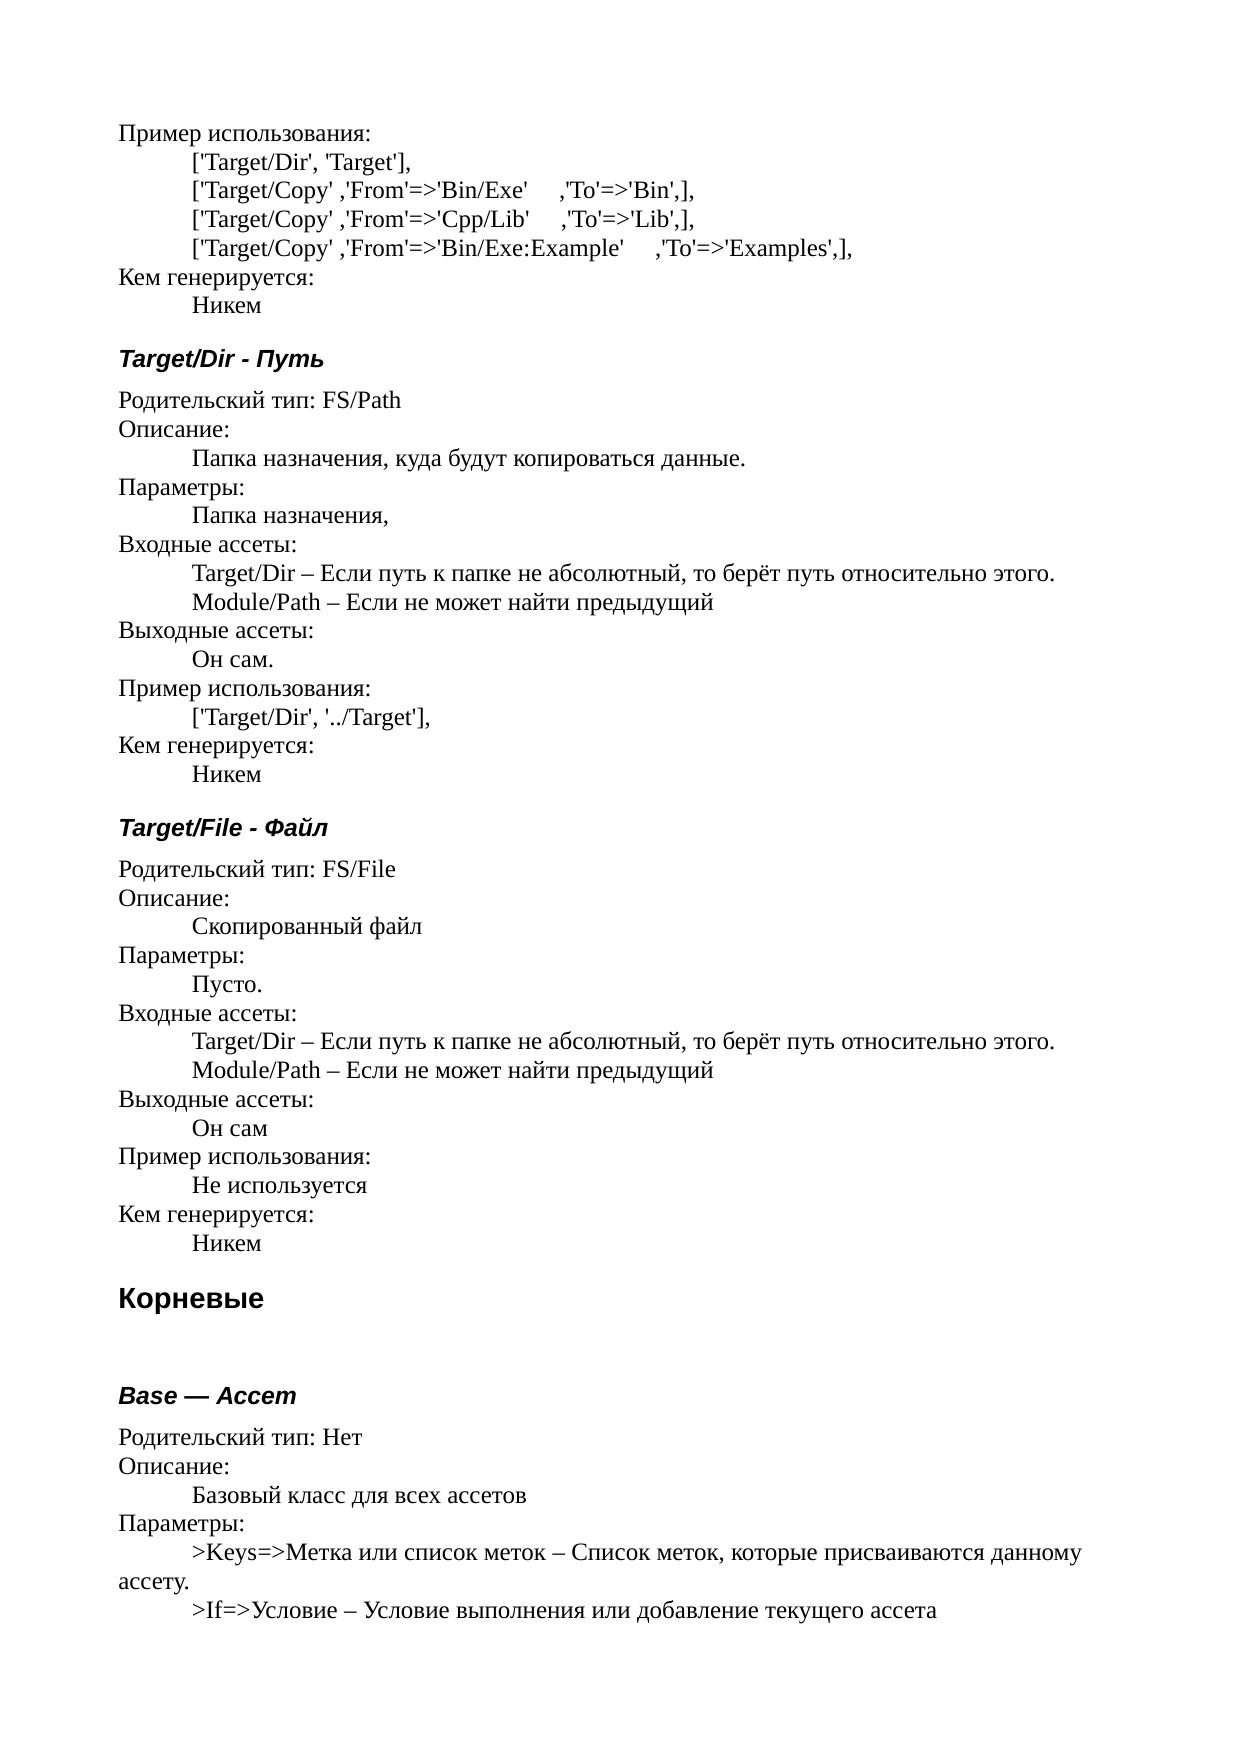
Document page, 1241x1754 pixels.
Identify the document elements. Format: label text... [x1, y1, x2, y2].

text ['Target/Copy' ,'From'=>'Bin/Exe' ,'To'=>'Bin',], [118, 176, 1122, 204]
text Родительский тип: FS/Path [118, 385, 1122, 414]
text Выходные ассеты: [118, 615, 1122, 644]
text Родительский тип: Нет [118, 1422, 1122, 1451]
text Module/Path – Если не может найти предыдущий [118, 587, 1122, 615]
text Скопированный файл [118, 911, 1122, 940]
text >Keys=>Метка или список меток – Список меток, которые присваиваются данному ассету. [118, 1537, 1122, 1595]
text Никем [118, 1228, 1122, 1256]
subtitle Target/Dir - Путь [118, 344, 1122, 373]
subtitle Target/File - Файл [118, 813, 1122, 841]
text Никем [118, 759, 1122, 788]
text ['Target/Dir', 'Target'], [118, 147, 1122, 176]
text Target/Dir – Если путь к папке не абсолютный, то берёт путь относительно этого. [118, 558, 1122, 587]
text Описание: [118, 414, 1122, 443]
text Описание: [118, 883, 1122, 911]
text >If=>Условие – Условие выполнения или добавление текущего ассета [118, 1595, 1122, 1623]
text Кем генерируется: [118, 1199, 1122, 1228]
text Базовый класс для всех ассетов [118, 1480, 1122, 1508]
text ['Target/Dir', '../Target'], [118, 702, 1122, 730]
text Пример использования: [118, 1141, 1122, 1170]
text Module/Path – Если не может найти предыдущий [118, 1055, 1122, 1084]
text Пример использования: [118, 673, 1122, 702]
text Родительский тип: FS/File [118, 854, 1122, 883]
text Папка назначения, куда будут копироваться данные. [118, 443, 1122, 472]
text Он сам [118, 1113, 1122, 1141]
text Пусто. [118, 969, 1122, 998]
text Кем генерируется: [118, 730, 1122, 759]
text Не используется [118, 1170, 1122, 1199]
text Параметры: [118, 472, 1122, 500]
text Кем генерируется: [118, 262, 1122, 291]
text Папка назначения, [118, 500, 1122, 529]
text Он сам. [118, 644, 1122, 673]
text ['Target/Copy' ,'From'=>'Bin/Exe:Example' ,'To'=>'Examples',], [118, 233, 1122, 262]
subtitle Base — Ассет [118, 1381, 1122, 1410]
text Описание: [118, 1451, 1122, 1480]
text Пример использования: [118, 118, 1122, 147]
text Параметры: [118, 1508, 1122, 1537]
text Параметры: [118, 940, 1122, 969]
text Target/Dir – Если путь к папке не абсолютный, то берёт путь относительно этого. [118, 1026, 1122, 1055]
text Входные ассеты: [118, 529, 1122, 558]
text Входные ассеты: [118, 998, 1122, 1026]
text Выходные ассеты: [118, 1084, 1122, 1113]
text ['Target/Copy' ,'From'=>'Cpp/Lib' ,'To'=>'Lib',], [118, 204, 1122, 233]
text Никем [118, 291, 1122, 319]
subtitle Корневые [118, 1281, 1122, 1315]
